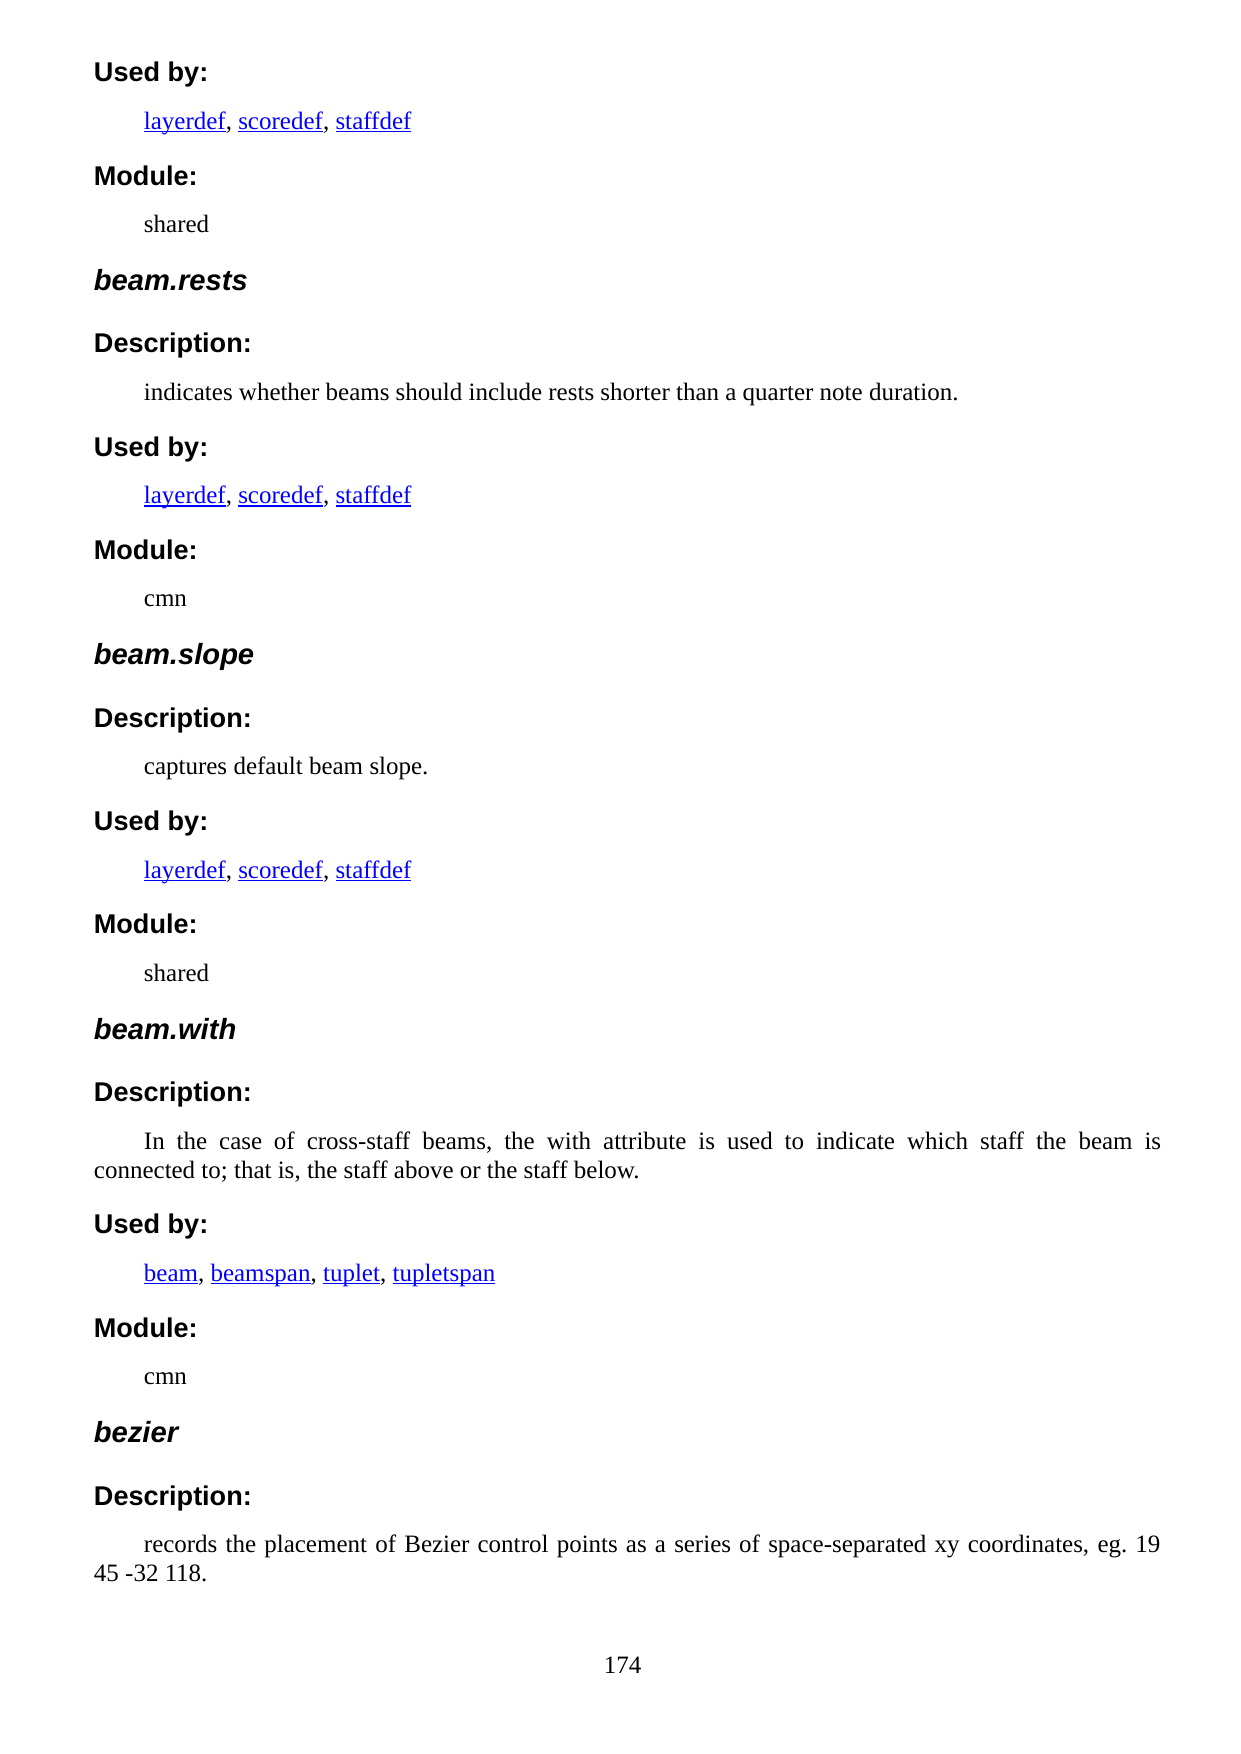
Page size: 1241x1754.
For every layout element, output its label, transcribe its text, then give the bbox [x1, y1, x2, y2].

subtitle bezier [94, 1415, 1162, 1448]
subtitle beam.slope [94, 637, 1162, 671]
subtitle beam.with [94, 1012, 1162, 1045]
subtitle Description: [94, 1480, 1162, 1511]
text beam, beamspan, tuplet, tupletspan [94, 1258, 1162, 1287]
subtitle Description: [94, 327, 1162, 359]
subtitle Description: [94, 1076, 1162, 1108]
text layerdef, scoredef, staffdef [94, 480, 1162, 509]
subtitle Module: [94, 908, 1162, 940]
text records the placement of Bezier control points as a series of space-separated xy coordinates, eg. 19 45 -32 118. [94, 1529, 1162, 1587]
subtitle Module: [94, 1312, 1162, 1343]
text layerdef, scoredef, staffdef [94, 855, 1162, 883]
subtitle Description: [94, 702, 1162, 733]
subtitle Used by: [94, 431, 1162, 462]
text cmn [94, 1361, 1162, 1390]
text cmn [94, 583, 1162, 612]
text In the case of cross-staff beams, the with attribute is used to indicate which staff the beam is connected to; that is, the staff above or the staff below. [94, 1126, 1162, 1183]
text shared [94, 209, 1162, 238]
subtitle Used by: [94, 1208, 1162, 1240]
text captures default beam slope. [94, 751, 1162, 780]
subtitle Used by: [94, 56, 1162, 87]
text indicates whether beams should include rests shorter than a quarter note duration. [94, 377, 1162, 406]
subtitle Module: [94, 159, 1162, 191]
subtitle Module: [94, 534, 1162, 565]
subtitle beam.rests [94, 263, 1162, 296]
text shared [94, 958, 1162, 987]
subtitle Used by: [94, 805, 1162, 836]
text layerdef, scoredef, staffdef [94, 106, 1162, 134]
